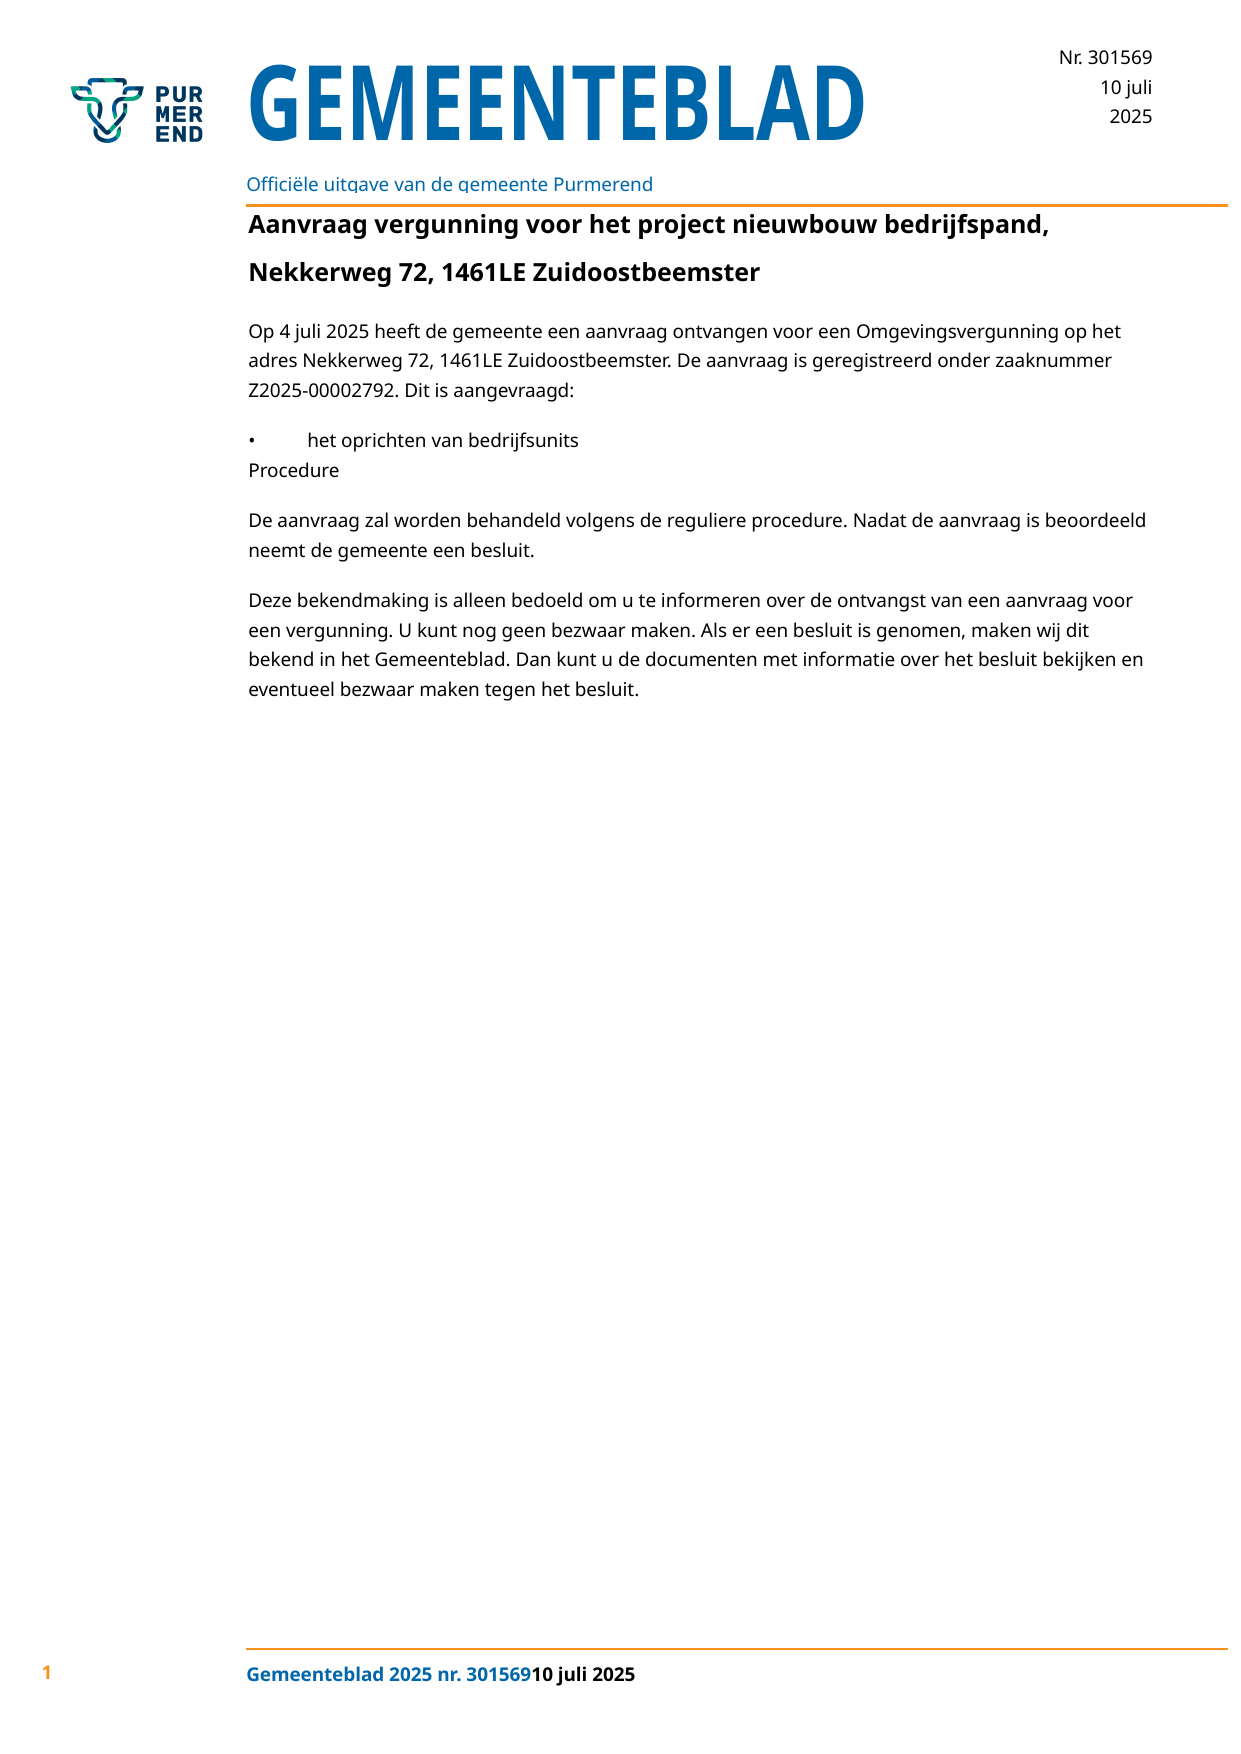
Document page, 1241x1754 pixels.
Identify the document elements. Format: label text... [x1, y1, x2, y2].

text Procedure [248, 457, 1152, 483]
text De aanvraag zal worden behandeld volgens de reguliere procedure. Nadat de aanvraag is beoordeeld neemt de gemeente een besluit. [248, 507, 1152, 563]
text Aanvraag vergunning voor het project nieuwbouw bedrijfspand, Nekkerweg 72, 1461LE Zuidoostbeemster [248, 207, 1152, 288]
list het oprichten van bedrijfsunits [248, 427, 1152, 453]
text Deze bekendmaking is alleen bedoeld om u te informeren over de ontvangst van een aanvraag voor een vergunning. U kunt nog geen bezwaar maken. Als er een besluit is genomen, maken wij dit bekend in het Gemeenteblad. Dan kunt u de documenten met informatie over het besluit bekijken en eventueel bezwaar maken tegen het besluit. [248, 587, 1152, 702]
picture [41, 47, 231, 172]
text Op 4 juli 2025 heeft de gemeente een aanvraag ontvangen voor een Omgevingsvergunning op het adres Nekkerweg 72, 1461LE Zuidoostbeemster. De aanvraag is geregistreerd onder zaaknummer Z2025-00002792. Dit is aangevraagd: [248, 318, 1152, 403]
